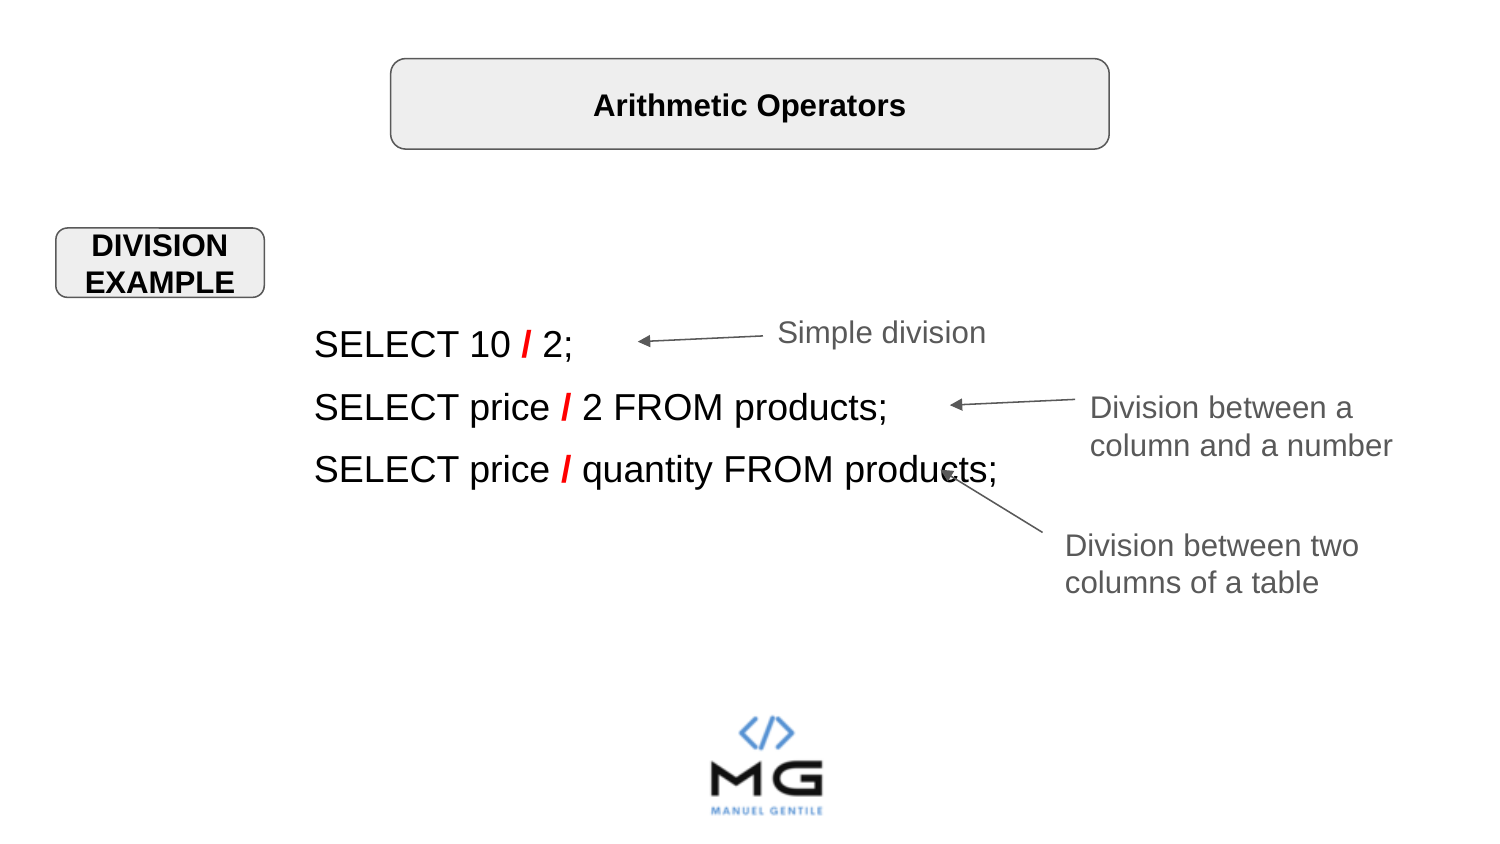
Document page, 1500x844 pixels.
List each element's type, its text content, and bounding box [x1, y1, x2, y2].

text_box Simple division [762, 297, 1034, 341]
text_box Arithmetic Operators [390, 58, 1110, 150]
text_box Division between a column and a number [1074, 372, 1473, 463]
text_box Division between two columns of a table [1049, 509, 1473, 601]
text_box SELECT price / quantity FROM products; [298, 430, 1066, 500]
text_box SELECT 10 / 2; [298, 305, 1066, 367]
picture [688, 687, 846, 844]
text_box DIVISION EXAMPLE [55, 227, 265, 298]
text_box SELECT price / 2 FROM products; [298, 367, 1066, 430]
